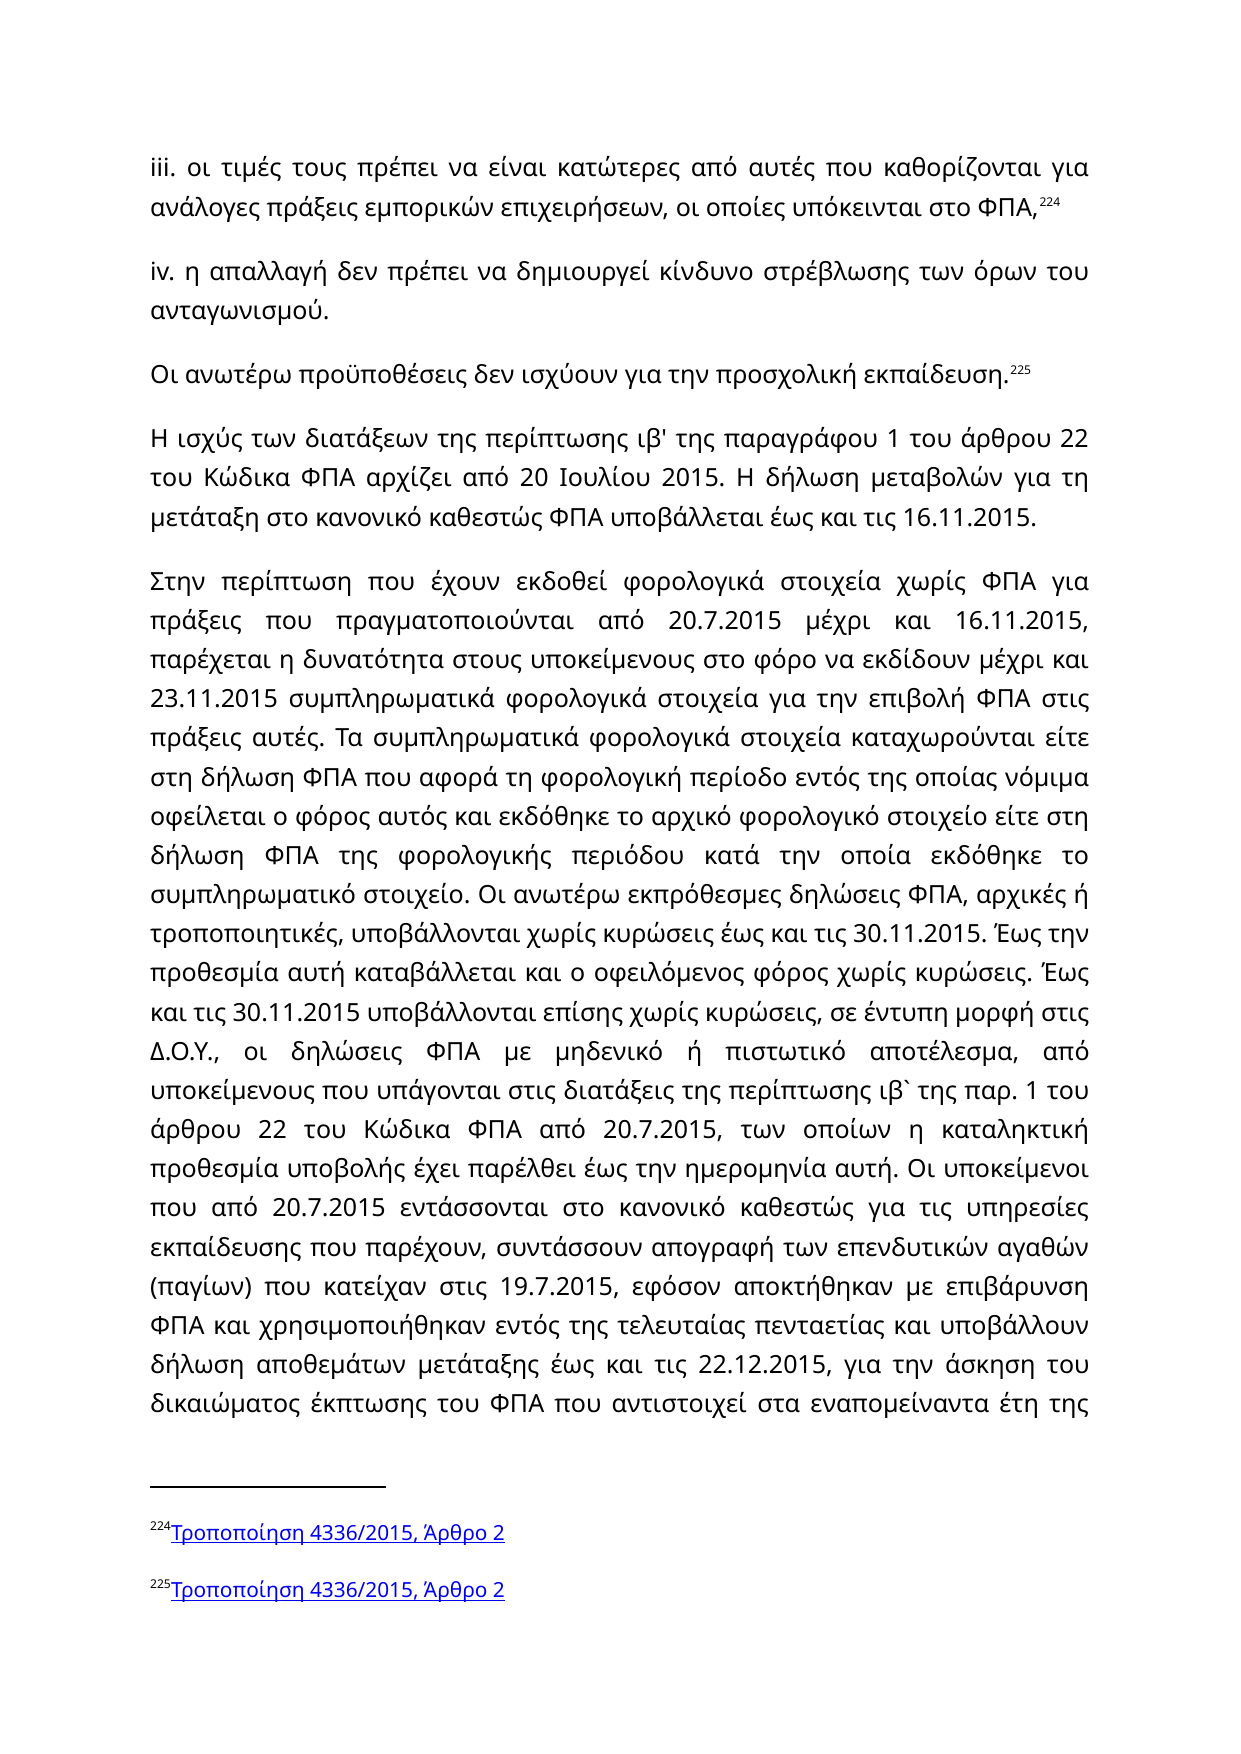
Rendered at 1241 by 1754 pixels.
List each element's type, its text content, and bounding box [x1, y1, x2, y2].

text Η ισχύς των διατάξεων της περίπτωσης ιβ' της παραγράφου 1 του άρθρου 22 του Κώδικα ΦΠΑ αρχίζει από 20 Ιουλίου 2015. Η δήλωση μεταβολών για τη μετάταξη στο κανονικό καθεστώς ΦΠΑ υποβάλλεται έως και τις 16.11.2015. [150, 421, 1090, 533]
text iii. οι τιμές τους πρέπει να είναι κατώτερες από αυτές που καθορίζονται για ανάλογες πράξεις εμπορικών επιχειρήσεων, οι οποίες υπόκεινται στο ΦΠΑ, [150, 150, 1090, 223]
text Τροποποίηση 4336/2015, Άρθρο 2 [150, 1518, 1090, 1546]
text Τροποποίηση 4336/2015, Άρθρο 2 [150, 1576, 1090, 1604]
text iv. η απαλλαγή δεν πρέπει να δημιουργεί κίνδυνο στρέβλωσης των όρων του ανταγωνισμού. [150, 253, 1090, 327]
text Οι ανωτέρω προϋποθέσεις δεν ισχύουν για την προσχολική εκπαίδευση. [150, 357, 1090, 391]
text Στην περίπτωση που έχουν εκδοθεί φορολογικά στοιχεία χωρίς ΦΠΑ για πράξεις που πραγματοποιούνται από 20.7.2015 μέχρι και 16.11.2015, παρέχεται η δυνατότητα στους υποκείμενους στο φόρο να εκδίδουν μέχρι και 23.11.2015 συμπληρωματικά φορολογικά στοιχεία για την επιβολή ΦΠΑ στις πράξεις αυτές. Τα συμπληρωματικά φορολογικά στοιχεία καταχωρούνται είτε στη δήλωση ΦΠΑ που αφορά τη φορολογική περίοδο εντός της οποίας νόμιμα οφείλεται ο φόρος αυτός και εκδόθηκε το αρχικό φορολογικό στοιχείο είτε στη δήλωση ΦΠΑ της φορολογικής περιόδου κατά την οποία εκδόθηκε το συμπληρωματικό στοιχείο. Οι ανωτέρω εκπρόθεσμες δηλώσεις ΦΠΑ, αρχικές ή τροποποιητικές, υποβάλλονται χωρίς κυρώσεις έως και τις 30.11.2015. Έως την προθεσμία αυτή καταβάλλεται και ο οφειλόμενος φόρος χωρίς κυρώσεις. Έως και τις 30.11.2015 υποβάλλονται επίσης χωρίς κυρώσεις, σε έντυπη μορφή στις Δ.Ο.Υ., οι δηλώσεις ΦΠΑ με μηδενικό ή πιστωτικό αποτέλεσμα, από υποκείμενους που υπάγονται στις διατάξεις της περίπτωσης ιβ` της παρ. 1 του άρθρου 22 του Κώδικα ΦΠΑ από 20.7.2015, των οποίων η καταληκτική προθεσμία υποβολής έχει παρέλθει έως την ημερομηνία αυτή. Οι υποκείμενοι που από 20.7.2015 εντάσσονται στο κανονικό καθεστώς για τις υπηρεσίες εκπαίδευσης που παρέχουν, συντάσσουν απογραφή των επενδυτικών αγαθών (παγίων) που κατείχαν στις 19.7.2015, εφόσον αποκτήθηκαν με επιβάρυνση ΦΠΑ και χρησιμοποιήθηκαν εντός της τελευταίας πενταετίας και υποβάλλουν δήλωση αποθεμάτων μετάταξης έως και τις 22.12.2015, για την άσκηση του δικαιώματος έκπτωσης του ΦΠΑ που αντιστοιχεί στα εναπομείναντα έτη της [150, 563, 1090, 1420]
